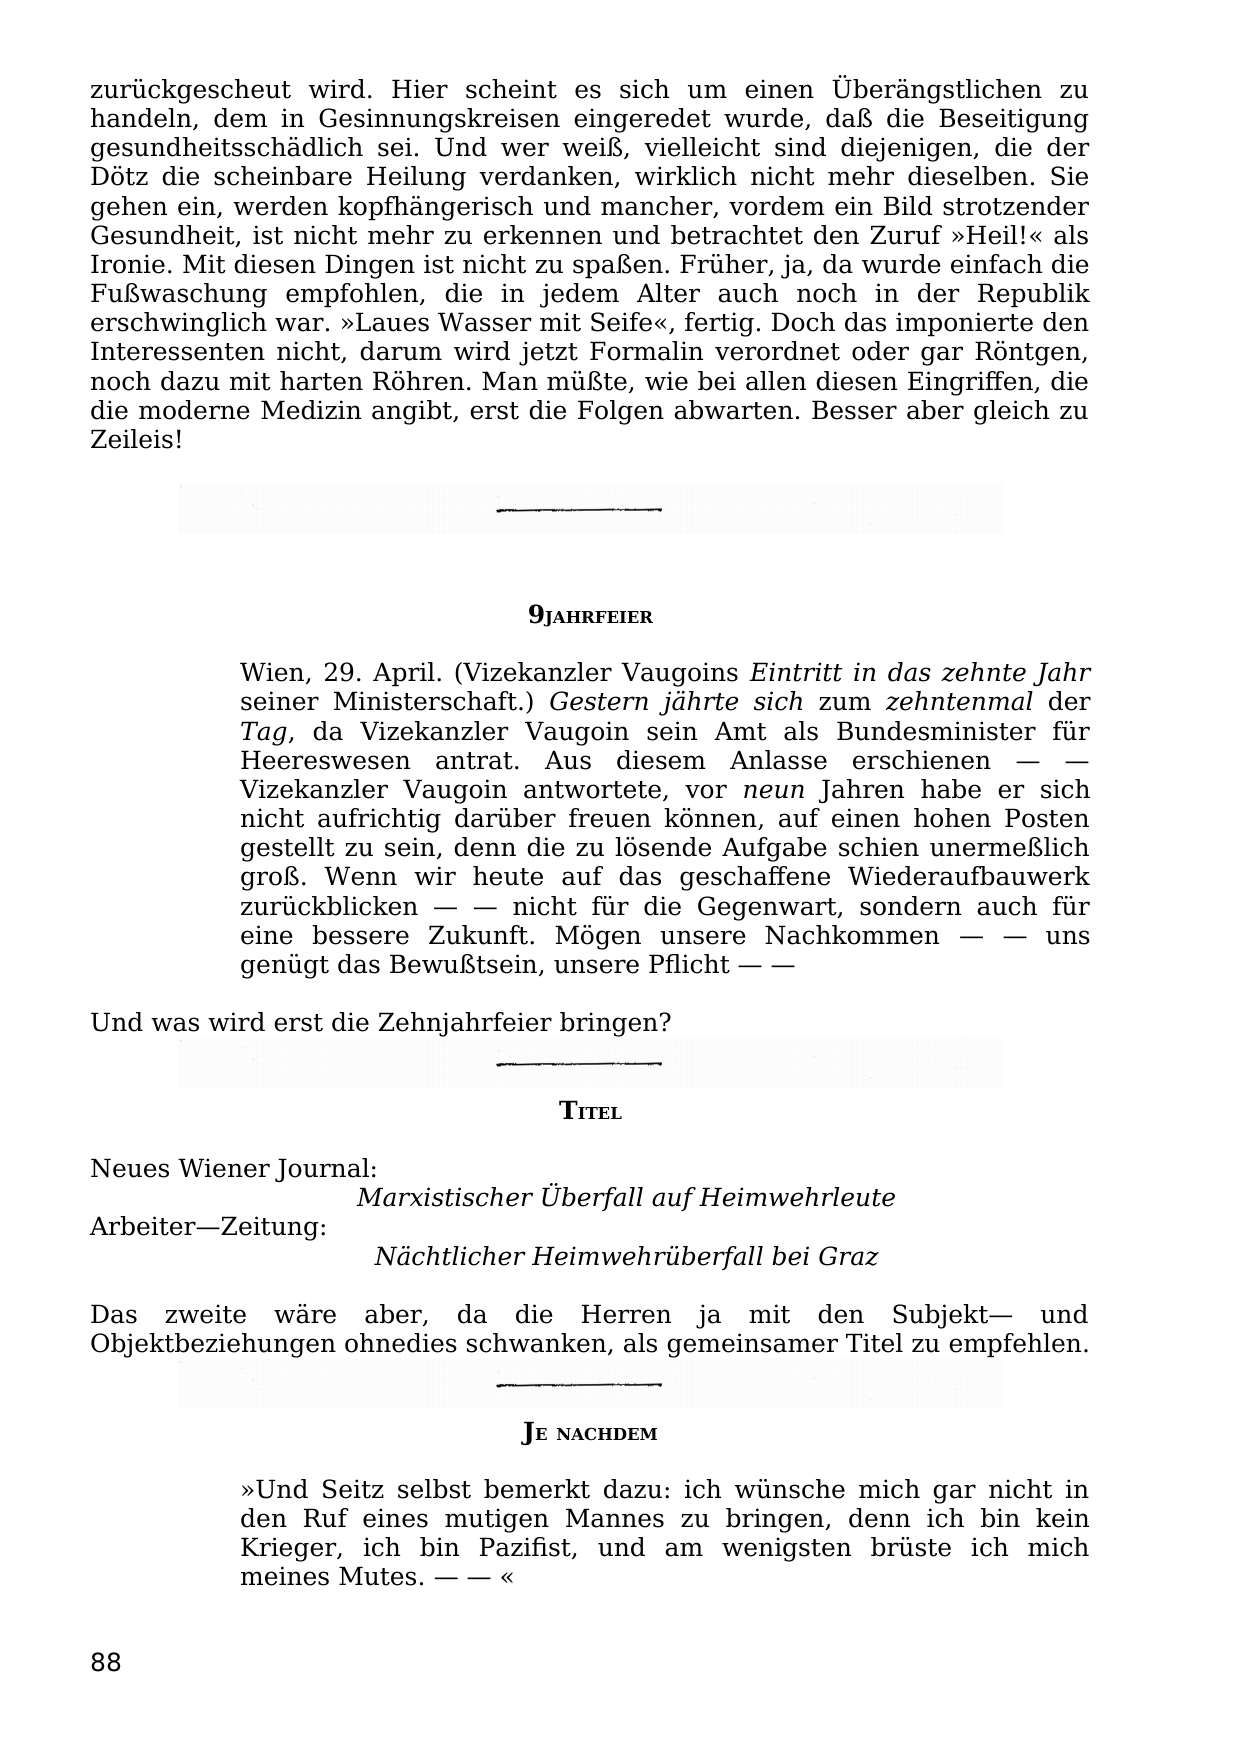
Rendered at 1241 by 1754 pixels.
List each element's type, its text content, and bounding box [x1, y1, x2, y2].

picture [177, 1358, 1003, 1409]
text Das zweite wäre aber, da die Herren ja mit den Subjekt— und Objektbeziehungen ohnedies schwanken, als gemeinsamer Titel zu empfehlen. [90, 1300, 1091, 1358]
text Marxistischer Überfall auf Heimwehrleute [90, 1183, 1091, 1212]
text »Und Seitz selbst bemerkt dazu: ich wünsche mich gar nicht in den Ruf eines mutigen Mannes zu bringen, denn ich bin kein Krieger, ich bin Pazifist, und am wenigsten brüste ich mich meines Mutes. — — « [240, 1475, 1091, 1592]
text Nächtlicher Heimwehrüberfall bei Graz [90, 1242, 1091, 1271]
text Arbeiter—Zeitung: [90, 1212, 1091, 1242]
picture [177, 483, 1003, 534]
text Neues Wiener Journal: [90, 1154, 1091, 1183]
text Titel [90, 1037, 1091, 1125]
text Wien, 29. April. (Vizekanzler Vaugoins Eintritt in das zehnte Jahr seiner Ministerschaft.) Gestern jährte sich zum zehntenmal der Tag, da Vizekanzler Vaugoin sein Amt als Bundesminister für Heereswesen antrat. Aus diesem Anlasse erschienen — — Vizekanzler Vaugoin antwortete, vor neun Jahren habe er sich nicht aufrichtig darüber freuen können, auf einen hohen Posten gestellt zu sein, denn die zu lösende Aufgabe schien unermeßlich groß. Wenn wir heute auf das geschaffene Wiederaufbauwerk zurückblicken — — nicht für die Gegenwart, sondern auch für eine bessere Zukunft. Mögen unsere Nachkommen — — uns genügt das Bewußtsein, unsere Pflicht — — [240, 658, 1091, 979]
text Je nachdem [90, 1358, 1091, 1446]
picture [177, 1037, 1003, 1088]
text Und was wird erst die Zehnjahrfeier bringen? [90, 1008, 1091, 1037]
text 9jahrfeier [90, 571, 1091, 629]
text zurückgescheut wird. Hier scheint es sich um einen Überängstlichen zu handeln, dem in Gesinnungskreisen eingeredet wurde, daß die Beseitigung gesundheitsschädlich sei. Und wer weiß, vielleicht sind diejenigen, die der Dötz die scheinbare Heilung verdanken, wirklich nicht mehr dieselben. Sie gehen ein, werden kopfhängerisch und mancher, vordem ein Bild strotzender Gesundheit, ist nicht mehr zu erkennen und betrachtet den Zuruf »Heil!« als Ironie. Mit diesen Dingen ist nicht zu spaßen. Früher, ja, da wurde einfach die Fußwaschung empfohlen, die in jedem Alter auch noch in der Republik erschwinglich war. »Laues Wasser mit Seife«, fertig. Doch das imponierte den Interessenten nicht, darum wird jetzt Formalin verordnet oder gar Röntgen, noch dazu mit harten Röhren. Man müßte, wie bei allen diesen Eingriffen, die die moderne Medizin angibt, erst die Folgen abwarten. Besser aber gleich zu Zeileis! [90, 75, 1091, 454]
